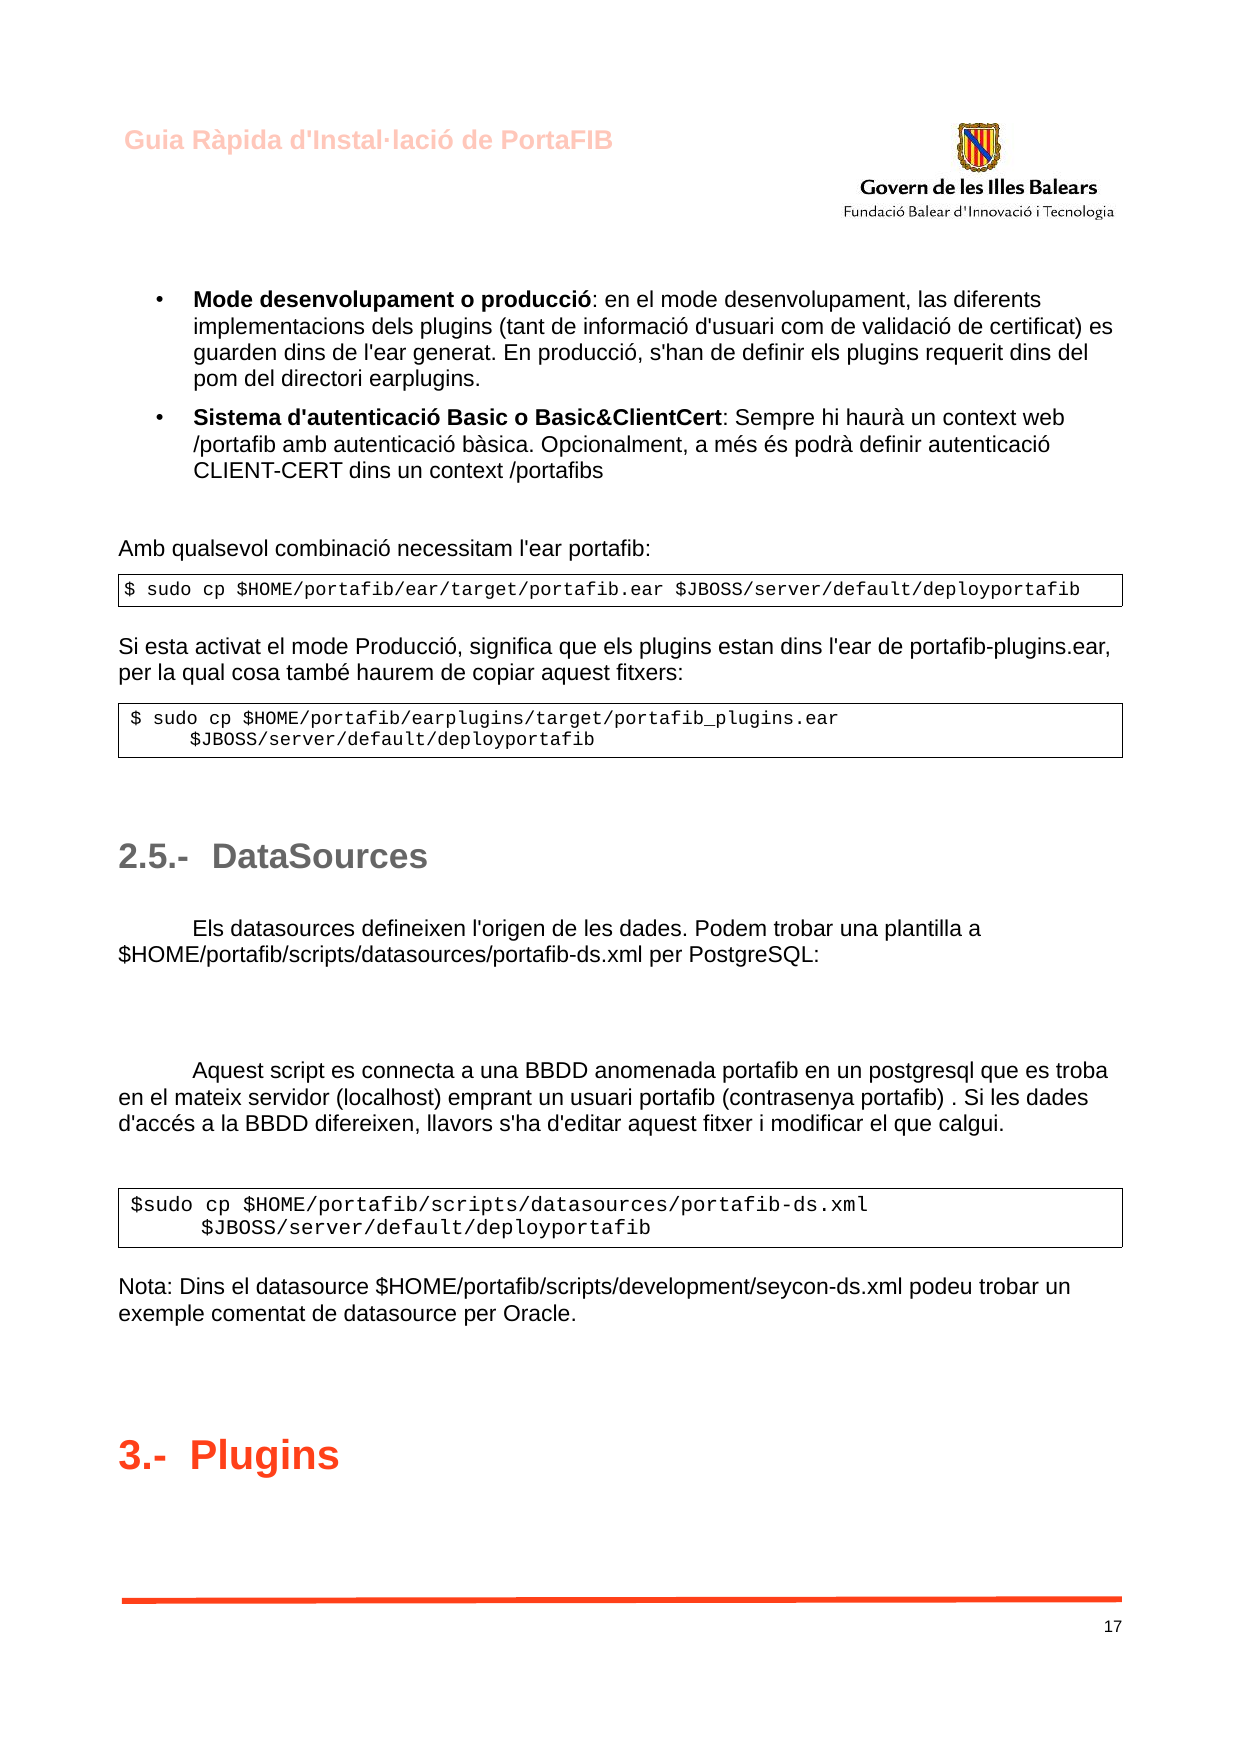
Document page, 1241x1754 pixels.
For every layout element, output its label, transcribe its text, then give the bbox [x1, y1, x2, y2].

subtitle Plugins [118, 1430, 1122, 1478]
text Nota: Dins el datasource $HOME/portafib/scripts/development/seycon-ds.xml podeu trobar un exemple comentat de datasource per Oracle. [118, 1273, 1122, 1326]
text Els datasources defineixen l'origen de les dades. Podem trobar una plantilla a $HOME/portafib/scripts/datasources/portafib-ds.xml per PostgreSQL: [118, 914, 1122, 967]
table_header $ sudo cp $HOME/portafib/earplugins/target/portafib_plugins.ear $JBOSS/server/default/deployportafib [119, 704, 1122, 757]
list Sistema d'autenticació Basic o Basic&ClientCert: Sempre hi haurà un context web /portafib amb autenticació bàsica. Opcionalment, a més és podrà definir autenticació CLIENT-CERT dins un context /portafibs [156, 404, 1122, 483]
text Si esta activat el mode Producció, significa que els plugins estan dins l'ear de portafib-plugins.ear, per la qual cosa també haurem de copiar aquest fitxers: [118, 633, 1122, 685]
table_header $sudo cp $HOME/portafib/scripts/datasources/portafib-ds.xml $JBOSS/server/default/deployportafib [119, 1189, 1122, 1247]
text Aquest script es connecta a una BBDD anomenada portafib en un postgresql que es troba en el mateix servidor (localhost) emprant un usuari portafib (contrasenya portafib) . Si les dades d'accés a la BBDD difereixen, llavors s'ha d'editar aquest fitxer i modificar el que calgui. [118, 1057, 1122, 1137]
table_header $ sudo cp $HOME/portafib/ear/target/portafib.ear $JBOSS/server/default/deployportafib [119, 575, 1122, 606]
text Amb qualsevol combinació necessitam l'ear portafib: [118, 534, 1122, 561]
picture [840, 123, 1117, 220]
list Mode desenvolupament o producció: en el mode desenvolupament, las diferents implementacions dels plugins (tant de informació d'usuari com de validació de certificat) es guarden dins de l'ear generat. En producció, s'han de definir els plugins requerit dins del pom del directori earplugins. [156, 286, 1122, 392]
subtitle DataSources [118, 835, 1122, 876]
